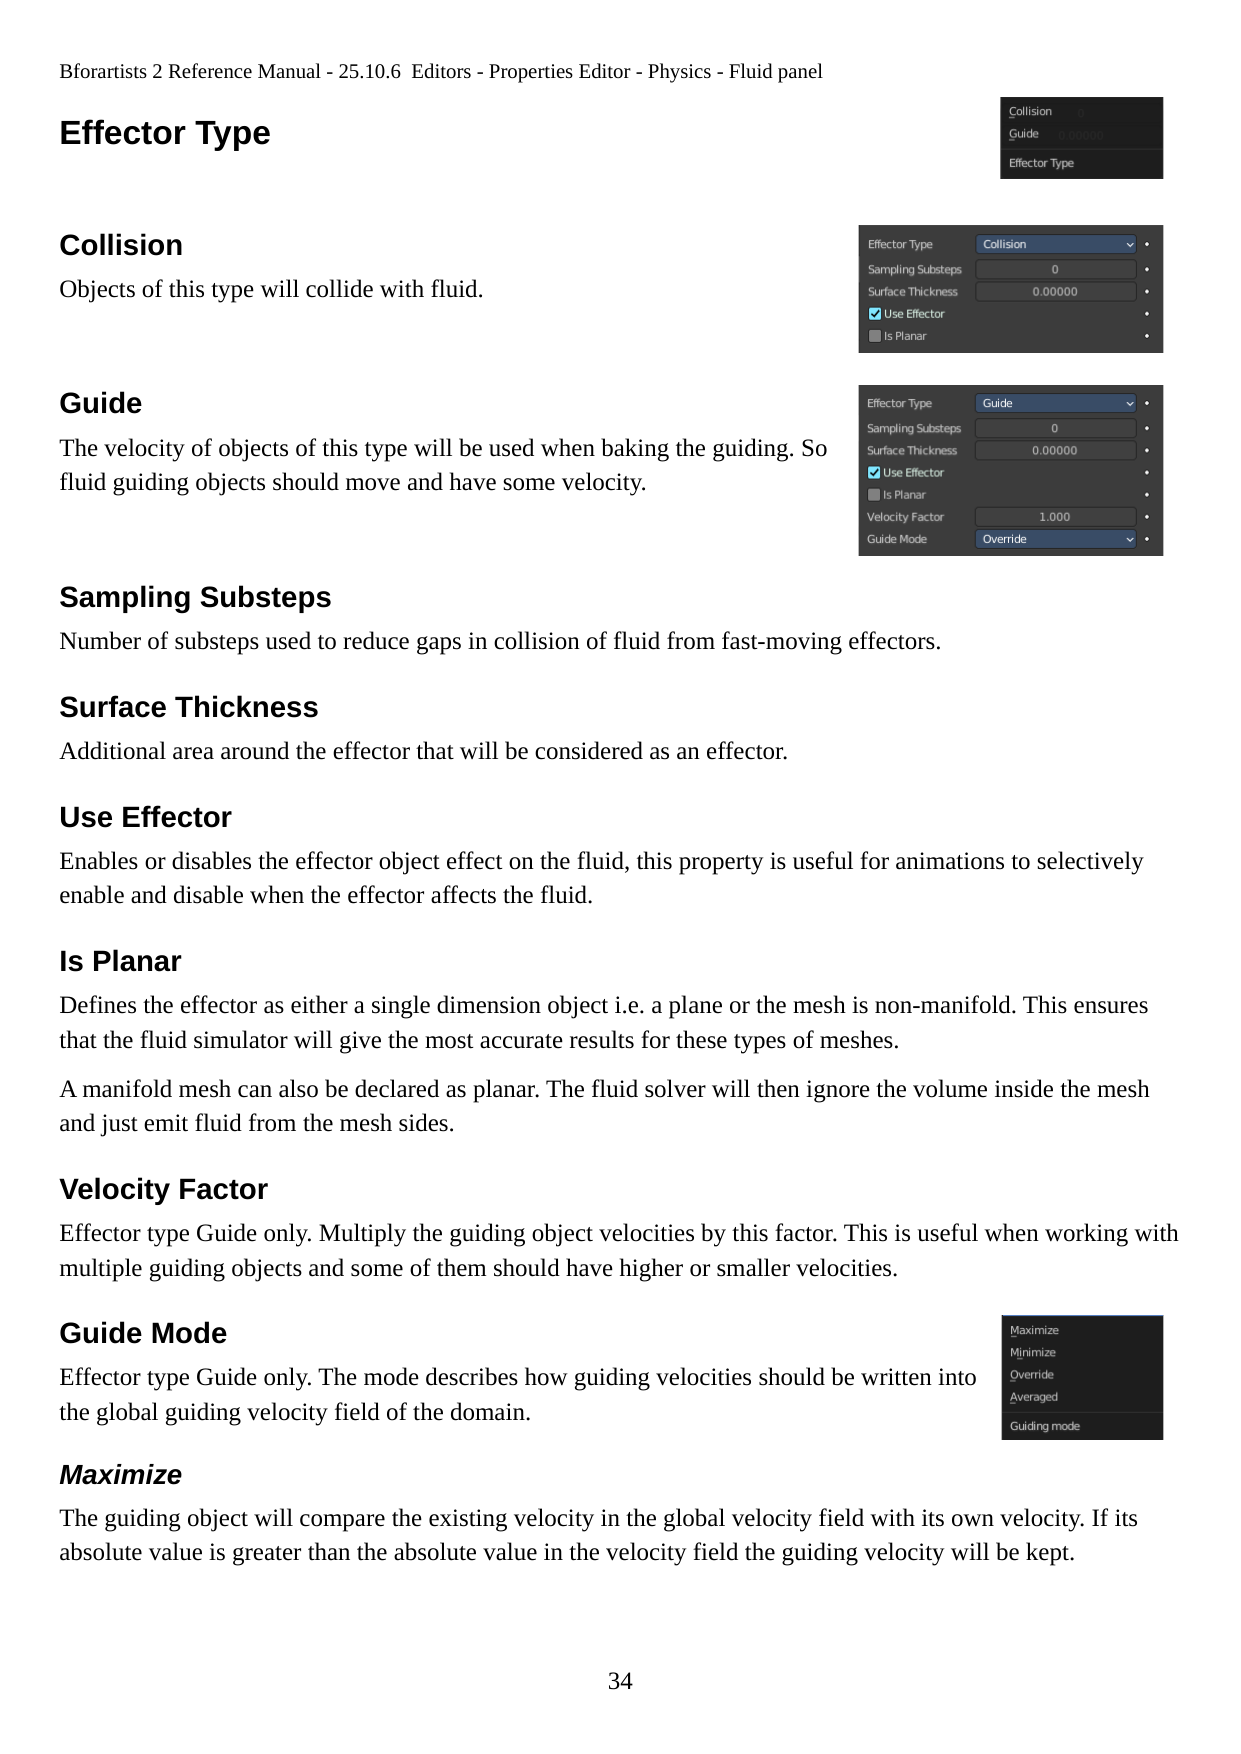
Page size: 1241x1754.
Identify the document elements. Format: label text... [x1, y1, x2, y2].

text The guiding object will compare the existing velocity in the global velocity field with its own velocity. If its absolute value is greater than the absolute value in the velocity field the guiding velocity will be kept. [59, 1503, 1181, 1566]
subtitle Velocity Factor [59, 1172, 1181, 1206]
subtitle Guide [59, 386, 858, 420]
picture [858, 385, 1164, 556]
text Enables or disables the effector object effect on the fluid, this property is useful for animations to selectively enable and disable when the effector affects the fluid. [59, 846, 1181, 909]
text Effector type Guide only. The mode describes how guiding velocities should be written into the global guiding velocity field of the domain. [59, 1362, 1001, 1426]
subtitle [1164, 386, 1181, 420]
subtitle Sampling Substeps [59, 580, 1181, 613]
subtitle [1164, 1316, 1181, 1350]
text A manifold mesh can also be declared as planar. The fluid solver will then ignore the volume inside the mesh and just emit fluid from the mesh sides. [59, 1074, 1181, 1137]
text Number of substeps used to reduce gaps in collision of fluid from fast-moving effectors. [59, 626, 1181, 655]
subtitle Effector Type [59, 113, 1000, 151]
subtitle [1164, 227, 1181, 261]
subtitle [1164, 113, 1181, 151]
subtitle Surface Thickness [59, 690, 1181, 723]
picture [1000, 97, 1164, 179]
text Objects of this type will collide with fluid. [59, 274, 858, 302]
subtitle Is Planar [59, 944, 1181, 978]
text Effector type Guide only. Multiply the guiding object velocities by this factor. This is useful when working with multiple guiding objects and some of them should have higher or smaller velocities. [59, 1218, 1181, 1281]
text Defines the effector as either a single dimension object i.e. a plane or the mesh is non-manifold. This ensures that the fluid simulator will give the most accurate results for these types of meshes. [59, 990, 1181, 1053]
picture [1001, 1315, 1164, 1440]
subtitle Guide Mode [59, 1316, 1001, 1350]
subtitle Maximize [59, 1458, 1181, 1490]
picture [858, 225, 1164, 353]
subtitle Collision [59, 227, 858, 261]
text Additional area around the effector that will be considered as an effector. [59, 736, 1181, 765]
subtitle Use Effector [59, 799, 1181, 833]
text The velocity of objects of this type will be used when baking the guiding. So fluid guiding objects should move and have some velocity. [59, 433, 858, 496]
